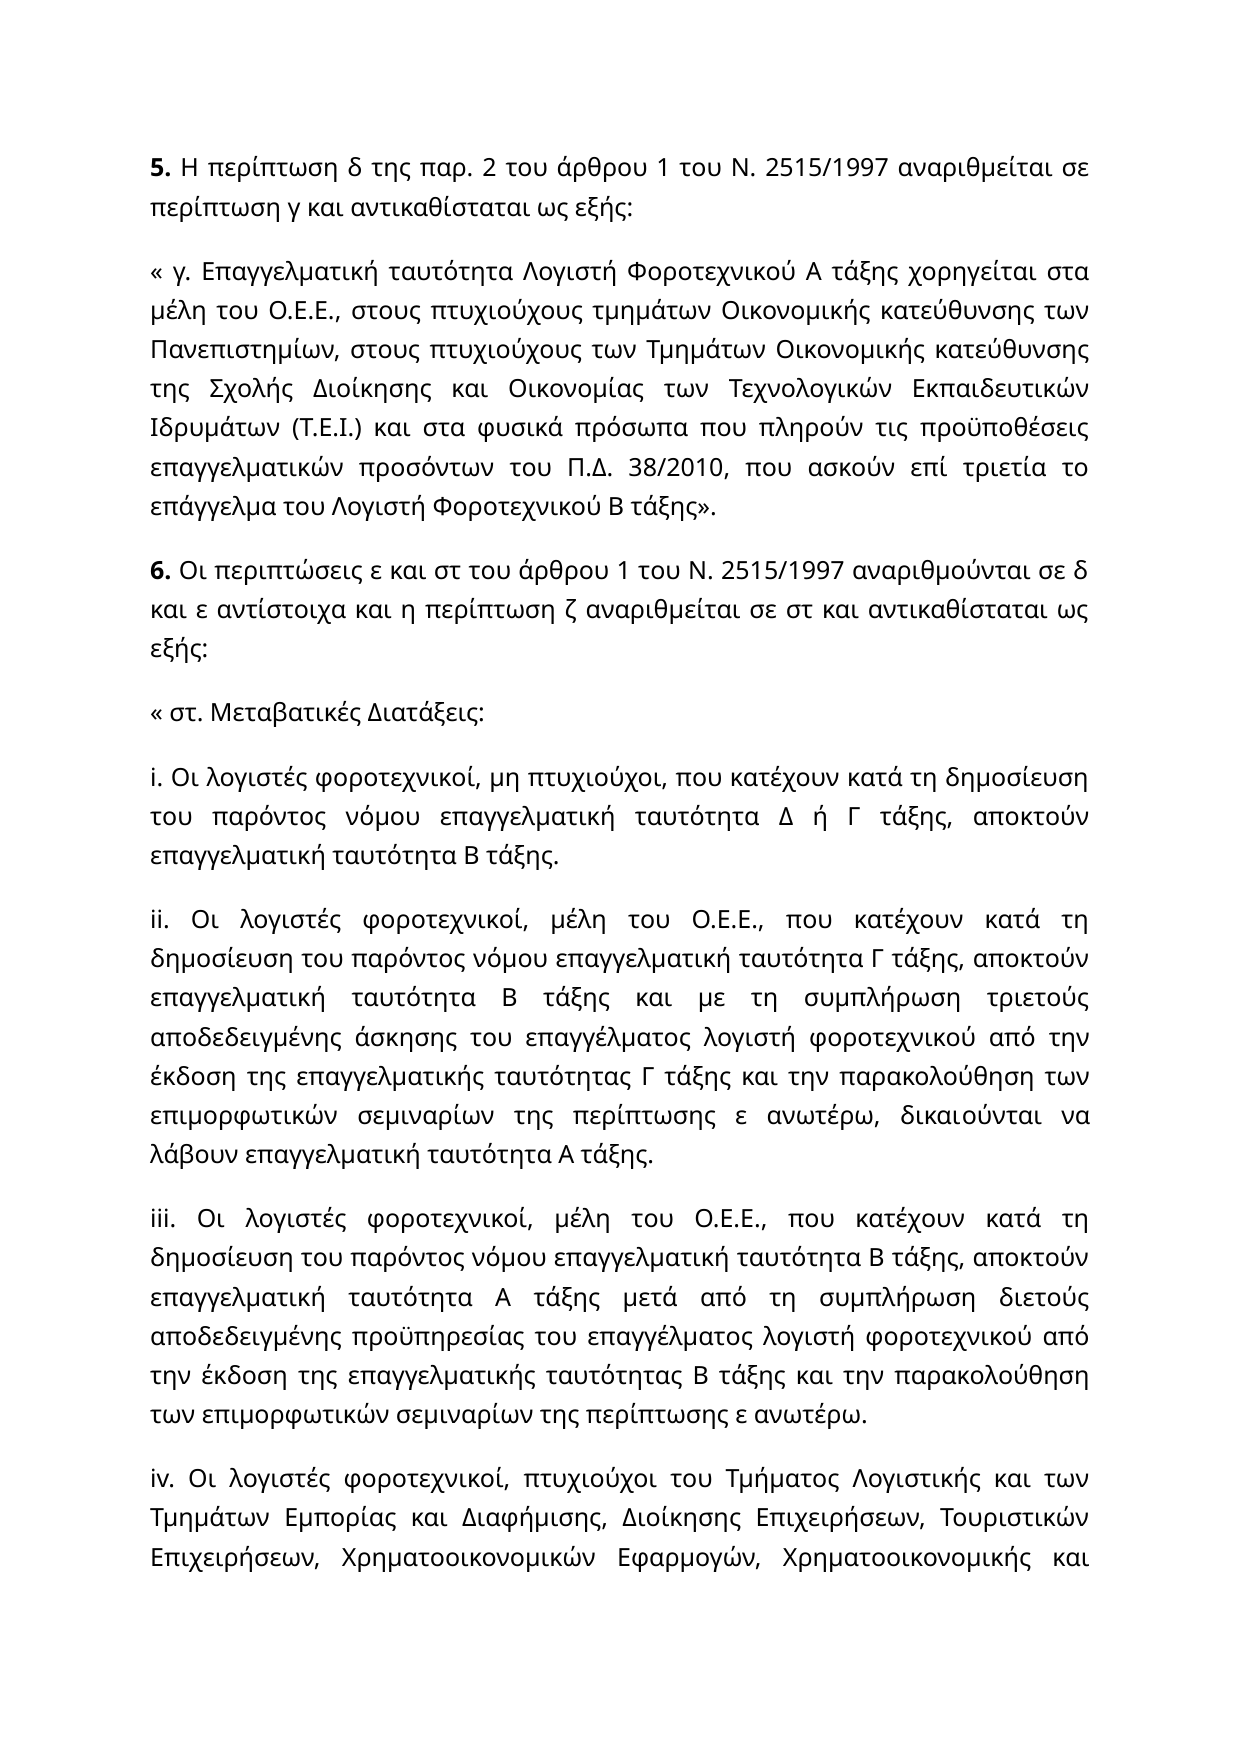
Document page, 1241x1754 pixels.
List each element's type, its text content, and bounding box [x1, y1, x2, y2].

text « γ. Επαγγελματική ταυτότητα Λογιστή Φοροτεχνικού Α τάξης χορηγείται στα μέλη του Ο.Ε.Ε., στους πτυχιούχους τμημάτων Οικονομικής κατεύθυνσης των Πανεπιστημίων, στους πτυχιούχους των Τμημάτων Οικονομικής κατεύθυνσης της Σχολής Διοίκησης και Οικονομίας των Τεχνολογικών Εκπαιδευτικών Ιδρυμάτων (Τ.Ε.Ι.) και στα φυσικά πρόσωπα που πληρούν τις προϋποθέσεις επαγγελματικών προσόντων του Π.Δ. 38/2010, που ασκούν επί τριετία το επάγγελμα του Λογιστή Φοροτεχνικού Β τάξης». [150, 253, 1090, 522]
text 5. Η περίπτωση δ της παρ. 2 του άρθρου 1 του Ν. 2515/1997 αναριθμείται σε περίπτωση γ και αντικαθίσταται ως εξής: [150, 150, 1090, 223]
text iii. Οι λογιστές φοροτεχνικοί, μέλη του Ο.Ε.Ε., που κατέχουν κατά τη δημοσίευση του παρόντος νόμου επαγγελματική ταυτότητα Β τάξης, αποκτούν επαγγελματική ταυτότητα Α τάξης μετά από τη συμπλήρωση διετούς αποδεδειγμένης προϋπηρεσίας του επαγγέλματος λογιστή φοροτεχνικού από την έκδοση της επαγγελματικής ταυτότητας Β τάξης και την παρακολούθηση των επιμορφωτικών σεμιναρίων της περίπτωσης ε ανωτέρω. [150, 1201, 1090, 1431]
text ii. Οι λογιστές φοροτεχνικοί, μέλη του Ο.Ε.Ε., που κατέχουν κατά τη δημοσίευση του παρόντος νόμου επαγγελματική ταυτότητα Γ τάξης, αποκτούν επαγγελματική ταυτότητα Β τάξης και με τη συμπλήρωση τριετούς αποδεδειγμένης άσκησης του επαγγέλματος λογιστή φοροτεχνικού από την έκδοση της επαγγελματικής ταυ­τότητας Γ τάξης και την παρακολούθηση των επιμορφωτικών σεμιναρίων της περίπτωσης ε ανωτέρω, δικαι­ούνται να λάβουν επαγγελματική ταυτότητα Α τάξης. [150, 902, 1090, 1171]
text i. Οι λογιστές φοροτεχνικοί, μη πτυχιούχοι, που κατέχουν κατά τη δημοσίευση του παρόντος νόμου επαγγελματική ταυτότητα Δ ή Γ τάξης, αποκτούν επαγγελματική ταυτότητα Β τάξης. [150, 759, 1090, 872]
text 6. Οι περιπτώσεις ε και στ του άρθρου 1 του Ν. 2515/1997 αναριθμούνται σε δ και ε αντίστοιχα και η περίπτωση ζ αναριθμείται σε στ και αντικαθίσταται ως εξής: [150, 552, 1090, 665]
text « στ. Μεταβατικές Διατάξεις: [150, 695, 1090, 729]
text iv. Οι λογιστές φοροτεχνικοί, πτυχιούχοι του Τμήματος Λογιστικής και των Τμημάτων Εμπορίας και Διαφήμισης, Διοίκησης Επιχειρήσεων, Τουριστικών Επιχειρήσεων, Χρηματοοικονομικών Εφαρμογών, Χρηματοοικονομικής και [150, 1461, 1090, 1573]
